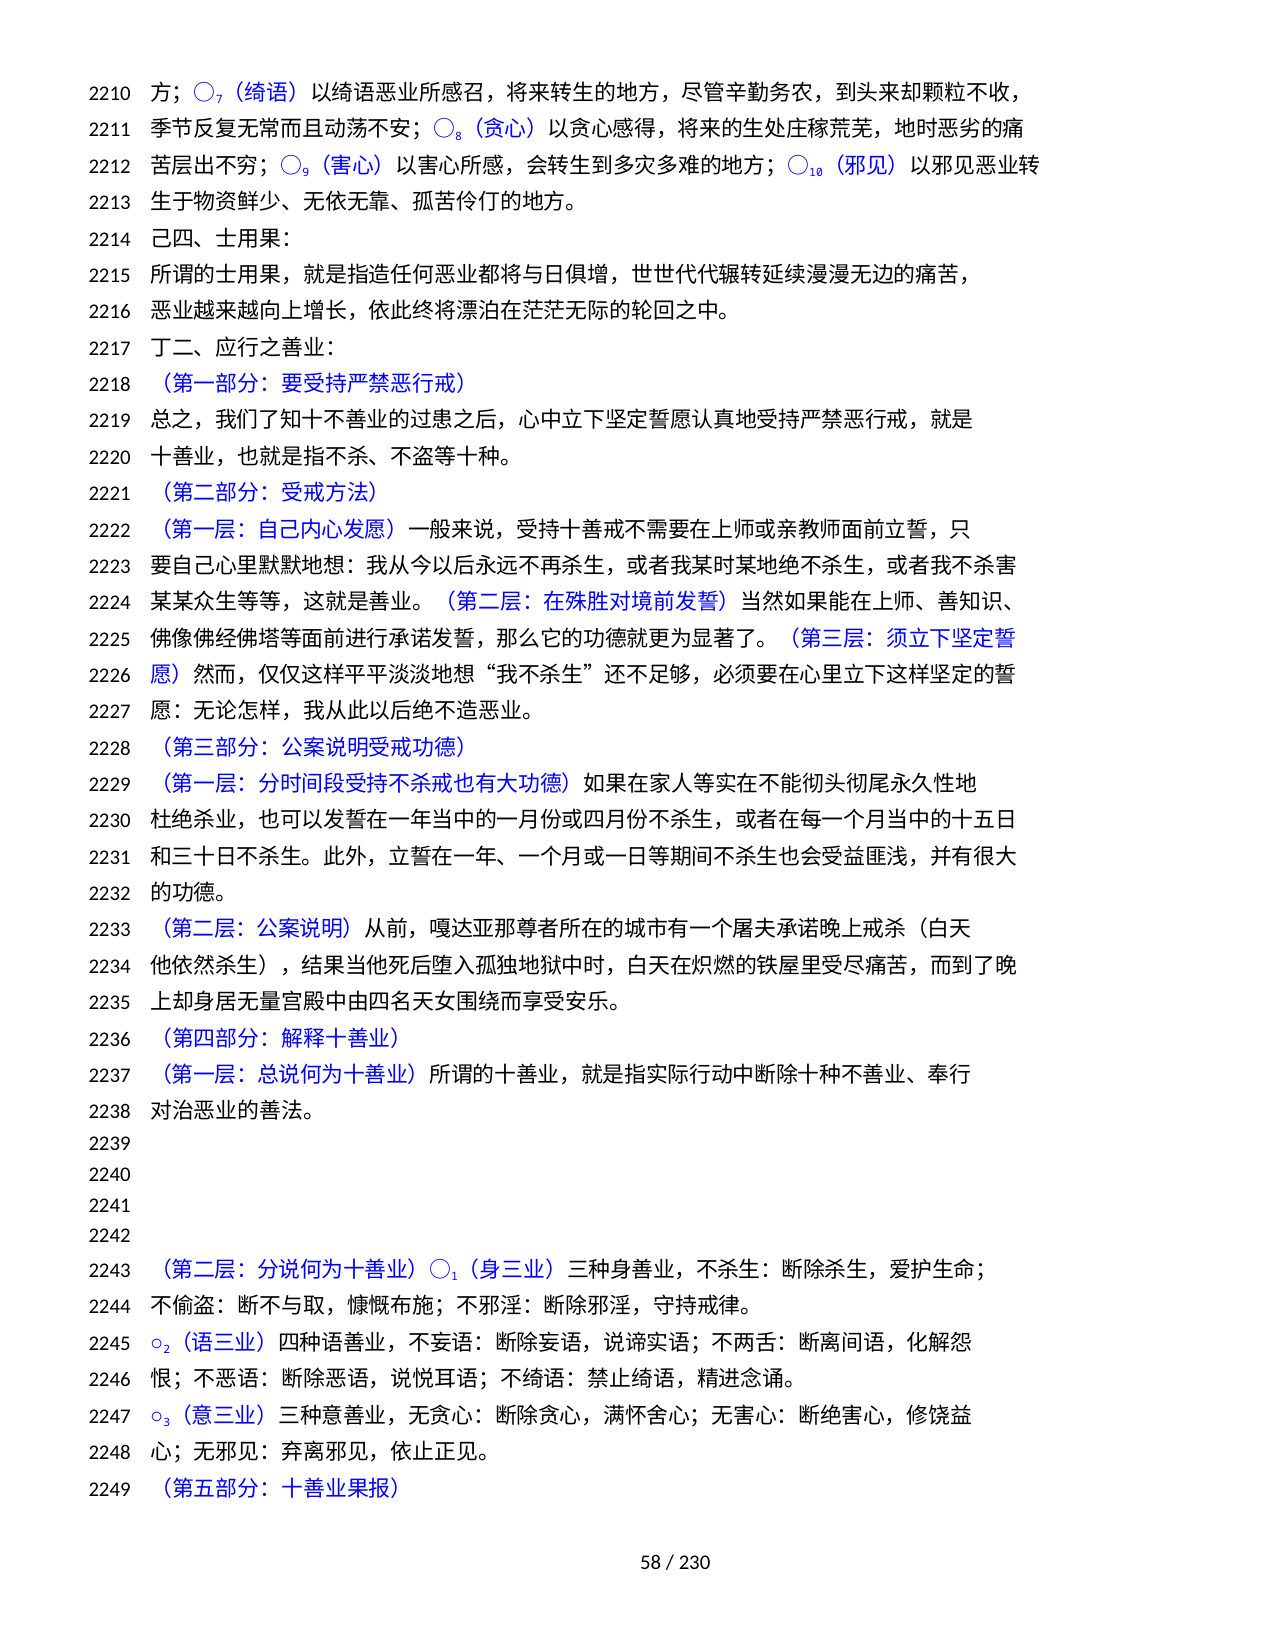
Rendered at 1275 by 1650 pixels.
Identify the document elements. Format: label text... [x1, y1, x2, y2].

text 他依然杀生），结果当他死后堕入孤独地狱中时，白天在炽燃的铁屋里受尽痛苦，而到了晚 [150, 948, 1200, 979]
text （第四部分：解释十善业） [150, 1021, 1200, 1052]
text 对治恶业的善法。 [150, 1093, 1200, 1125]
text 十善业，也就是指不杀、不盗等十种。 [150, 439, 1200, 471]
text 心；无邪见：弃离邪见，依止正见。 [150, 1434, 1200, 1466]
text 丁二、应行之善业： [150, 330, 1200, 361]
text （第一层：分时间段受持不杀戒也有大功德）如果在家人等实在不能彻头彻尾永久性地 [150, 766, 1200, 798]
text 某某众生等等，这就是善业。（第二层：在殊胜对境前发誓）当然如果能在上师、善知识、 [150, 584, 1200, 616]
text （第一层：自己内心发愿）一般来说，受持十善戒不需要在上师或亲教师面前立誓，只 [150, 512, 1200, 543]
text 和三十日不杀生。此外，立誓在一年、一个月或一日等期间不杀生也会受益匪浅，并有很大 [150, 839, 1200, 870]
text 愿）然而，仅仅这样平平淡淡地想“我不杀生”还不足够，必须要在心里立下这样坚定的誓 [150, 657, 1200, 689]
text （第二层：公案说明）从前，嘎达亚那尊者所在的城市有一个屠夫承诺晚上戒杀（白天 [150, 911, 1200, 943]
text ○3（意三业）三种意善业，无贪心：断除贪心，满怀舍心；无害心：断绝害心，修饶益 [150, 1398, 1200, 1429]
text 不偷盗：断不与取，慷慨布施；不邪淫：断除邪淫，守持戒律。 [150, 1288, 1200, 1320]
text 总之，我们了知十不善业的过患之后，心中立下坚定誓愿认真地受持严禁恶行戒，就是 [150, 402, 1200, 434]
text 恶业越来越向上增长，依此终将漂泊在茫茫无际的轮回之中。 [150, 293, 1200, 325]
text 愿：无论怎样，我从此以后绝不造恶业。 [150, 693, 1200, 725]
text 杜绝杀业，也可以发誓在一年当中的一月份或四月份不杀生，或者在每一个月当中的十五日 [150, 802, 1200, 834]
text 己四、士用果： [150, 221, 1200, 252]
text （第三部分：公案说明受戒功德） [150, 730, 1200, 761]
text （第二部分：受戒方法） [150, 475, 1200, 507]
text 佛像佛经佛塔等面前进行承诺发誓，那么它的功德就更为显著了。（第三层：须立下坚定誓 [150, 621, 1200, 652]
text 所谓的士用果，就是指造任何恶业都将与日俱增，世世代代辗转延续漫漫无边的痛苦， [150, 257, 1200, 289]
text （第一层：总说何为十善业）所谓的十善业，就是指实际行动中断除十种不善业、奉行 [150, 1057, 1200, 1088]
text 上却身居无量宫殿中由四名天女围绕而享受安乐。 [150, 984, 1200, 1016]
text ○2（语三业）四种语善业，不妄语：断除妄语，说谛实语；不两舌：断离间语，化解怨 [150, 1325, 1200, 1357]
text 的功德。 [150, 875, 1200, 907]
text （第五部分：十善业果报） [150, 1471, 1200, 1502]
text 方；○7（绮语）以绮语恶业所感召，将来转生的地方，尽管辛勤务农，到头来却颗粒不收， [150, 75, 1200, 107]
text （第二层：分说何为十善业）○1（身三业）三种身善业，不杀生：断除杀生，爱护生命； [150, 1252, 1200, 1284]
text 要自己心里默默地想：我从今以后永远不再杀生，或者我某时某地绝不杀生，或者我不杀害 [150, 548, 1200, 579]
text 生于物资鲜少、无依无靠、孤苦伶仃的地方。 [150, 184, 1200, 216]
text 苦层出不穷；○9（害心）以害心所感，会转生到多灾多难的地方；○10（邪见）以邪见恶业转 [150, 148, 1200, 180]
text 恨；不恶语：断除恶语，说悦耳语；不绮语：禁止绮语，精进念诵。 [150, 1361, 1200, 1393]
text 季节反复无常而且动荡不安；○8（贪心）以贪心感得，将来的生处庄稼荒芜，地时恶劣的痛 [150, 111, 1200, 143]
text （第一部分：要受持严禁恶行戒） [150, 366, 1200, 398]
